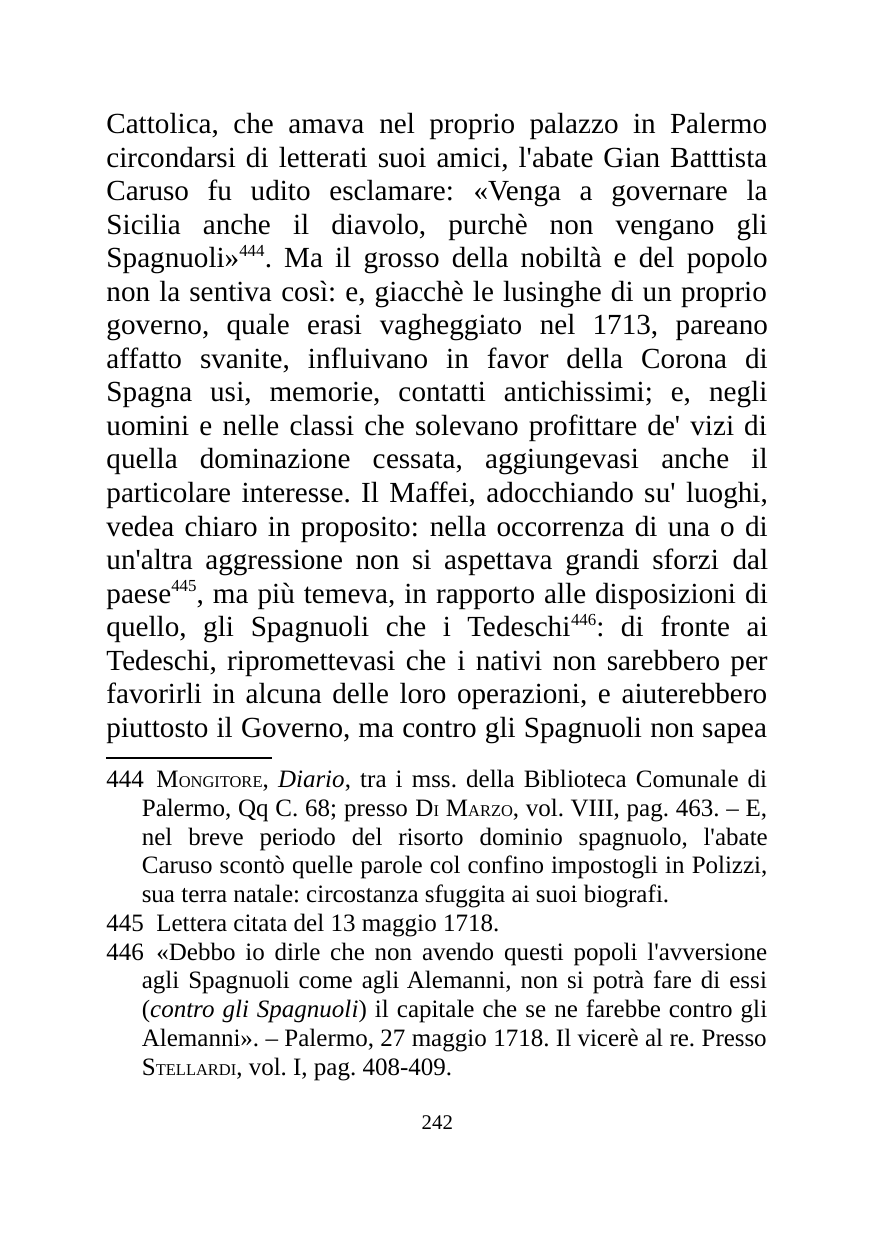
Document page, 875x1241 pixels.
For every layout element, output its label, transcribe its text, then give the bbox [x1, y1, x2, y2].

text Lettera citata del 13 maggio 1718. [106, 908, 768, 937]
text Cattolica, che amava nel proprio palazzo in Palermo circondarsi di letterati suoi amici, l'abate Gian Batttista Caruso fu udito esclamare: «Venga a governare la Sicilia anche il diavolo, purchè non vengano gli Spagnuoli». Ma il grosso della nobiltà e del popolo non la sentiva così: e, giacchè le lusinghe di un proprio governo, quale erasi vagheggiato nel 1713, pareano affatto svanite, influivano in favor della Corona di Spagna usi, memorie, contatti antichissimi; e, negli uomini e nelle classi che solevano profittare de' vizi di quella dominazione cessata, aggiungevasi anche il particolare interesse. Il Maffei, adocchiando su' luoghi, vedea chiaro in proposito: nella occorrenza di una o di un'altra aggressione non si aspettava grandi sforzi dal paese, ma più temeva, in rapporto alle disposizioni di quello, gli Spagnuoli che i Tedeschi: di fronte ai Tedeschi, ripromettevasi che i nativi non sarebbero per favorirli in alcuna delle loro operazioni, e aiuterebbero piuttosto il Governo, ma contro gli Spagnuoli non sapea [106, 106, 768, 743]
text «Debbo io dirle che non avendo questi popoli l'avversione agli Spagnuoli come agli Alemanni, non si potrà fare di essi (contro gli Spagnuoli) il capitale che se ne farebbe contro gli Alemanni». – Palermo, 27 maggio 1718. Il vicerè al re. Presso Stellardi, vol. I, pag. 408-409. [106, 937, 768, 1080]
text Mongitore, Diario, tra i mss. della Biblioteca Comunale di Palermo, Qq C. 68; presso Di Marzo, vol. VIII, pag. 463. – E, nel breve periodo del risorto dominio spagnuolo, l'abate Caruso scontò quelle parole col confino impostogli in Polizzi, sua terra natale: circostanza sfuggita ai suoi biografi. [106, 764, 768, 908]
